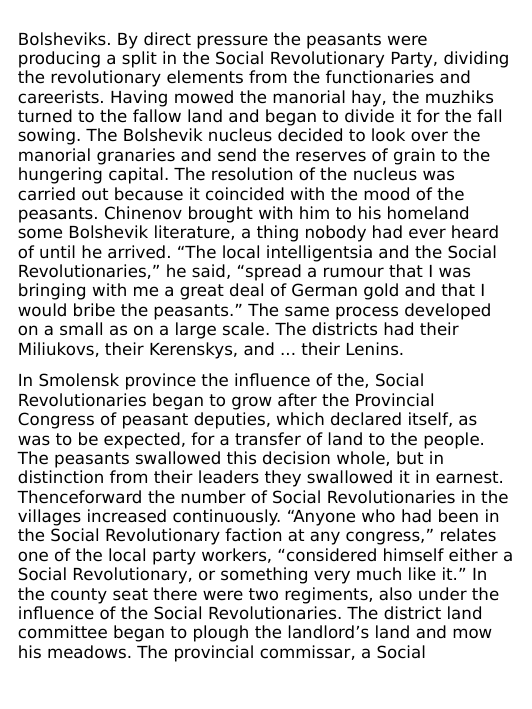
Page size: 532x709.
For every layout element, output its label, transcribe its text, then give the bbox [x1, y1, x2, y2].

text In Smolensk province the influence of the, Social Revolutionaries began to grow after the Provincial Congress of peasant deputies, which declared itself, as was to be expected, for a transfer of land to the people. The peasants swallowed this decision whole, but in distinction from their leaders they swallowed it in earnest. Thenceforward the number of Social Revolutionaries in the villages increased continuously. “Anyone who had been in the Social Revolutionary faction at any congress,” relates one of the local party workers, “considered himself either a Social Revolutionary, or something very much like it.” In the county seat there were two regiments, also under the influence of the Social Revolutionaries. The district land committee began to plough the landlord’s land and mow his meadows. The provincial commissar, a Social [18, 371, 514, 662]
text Bolsheviks. By direct pressure the peasants were producing a split in the Social Revolutionary Party, dividing the revolutionary elements from the functionaries and careerists. Having mowed the manorial hay, the muzhiks turned to the fallow land and began to divide it for the fall sowing. The Bolshevik nucleus decided to look over the manorial granaries and send the reserves of grain to the hungering capital. The resolution of the nucleus was carried out because it coincided with the mood of the peasants. Chinenov brought with him to his homeland some Bolshevik literature, a thing nobody had ever heard of until he arrived. “The local intelligentsia and the Social Revolutionaries,” he said, “spread a rumour that I was bringing with me a great deal of German gold and that I would bribe the peasants.” The same process developed on a small as on a large scale. The districts had their Miliukovs, their Kerenskys, and ... their Lenins. [18, 29, 514, 359]
